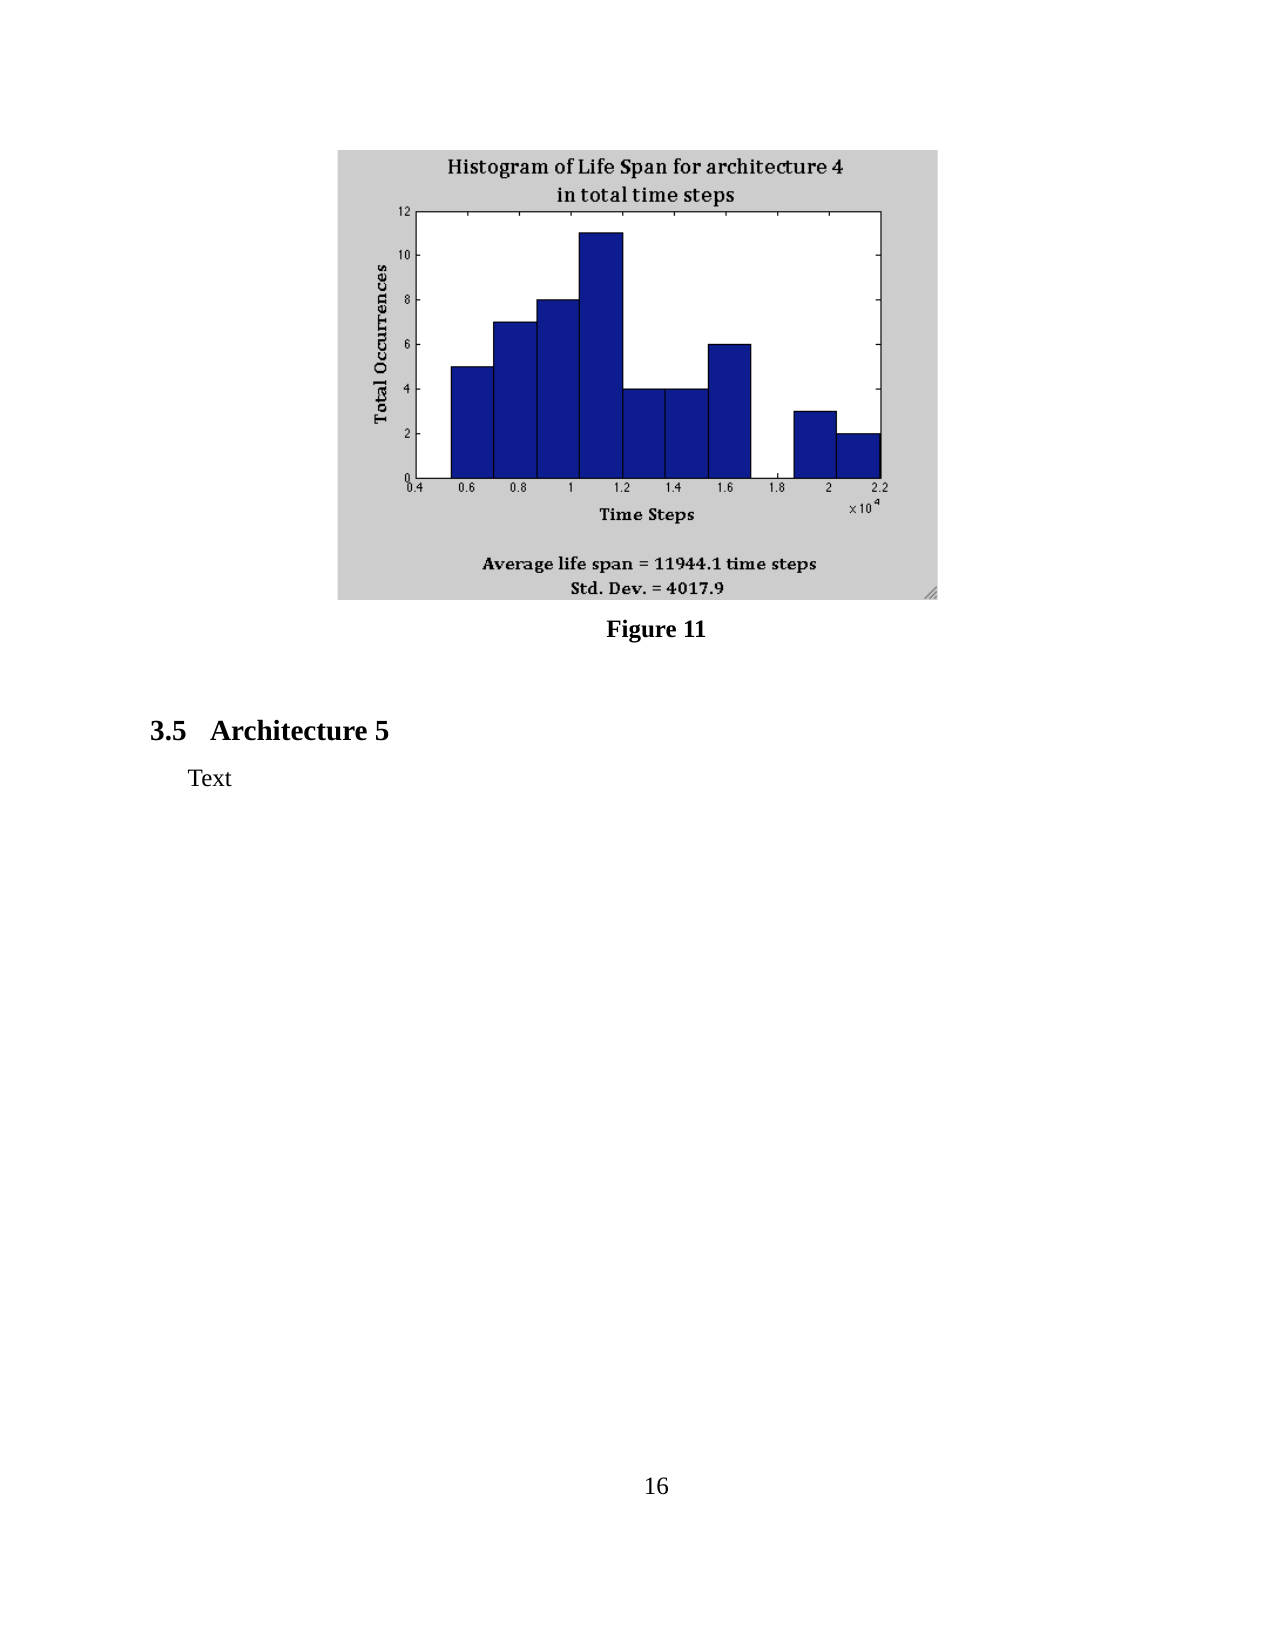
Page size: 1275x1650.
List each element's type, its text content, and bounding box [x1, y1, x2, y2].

text Text [150, 763, 1125, 792]
text Figure 11 [337, 600, 937, 643]
subtitle Architecture 5 [150, 713, 1125, 747]
picture [337, 150, 938, 600]
